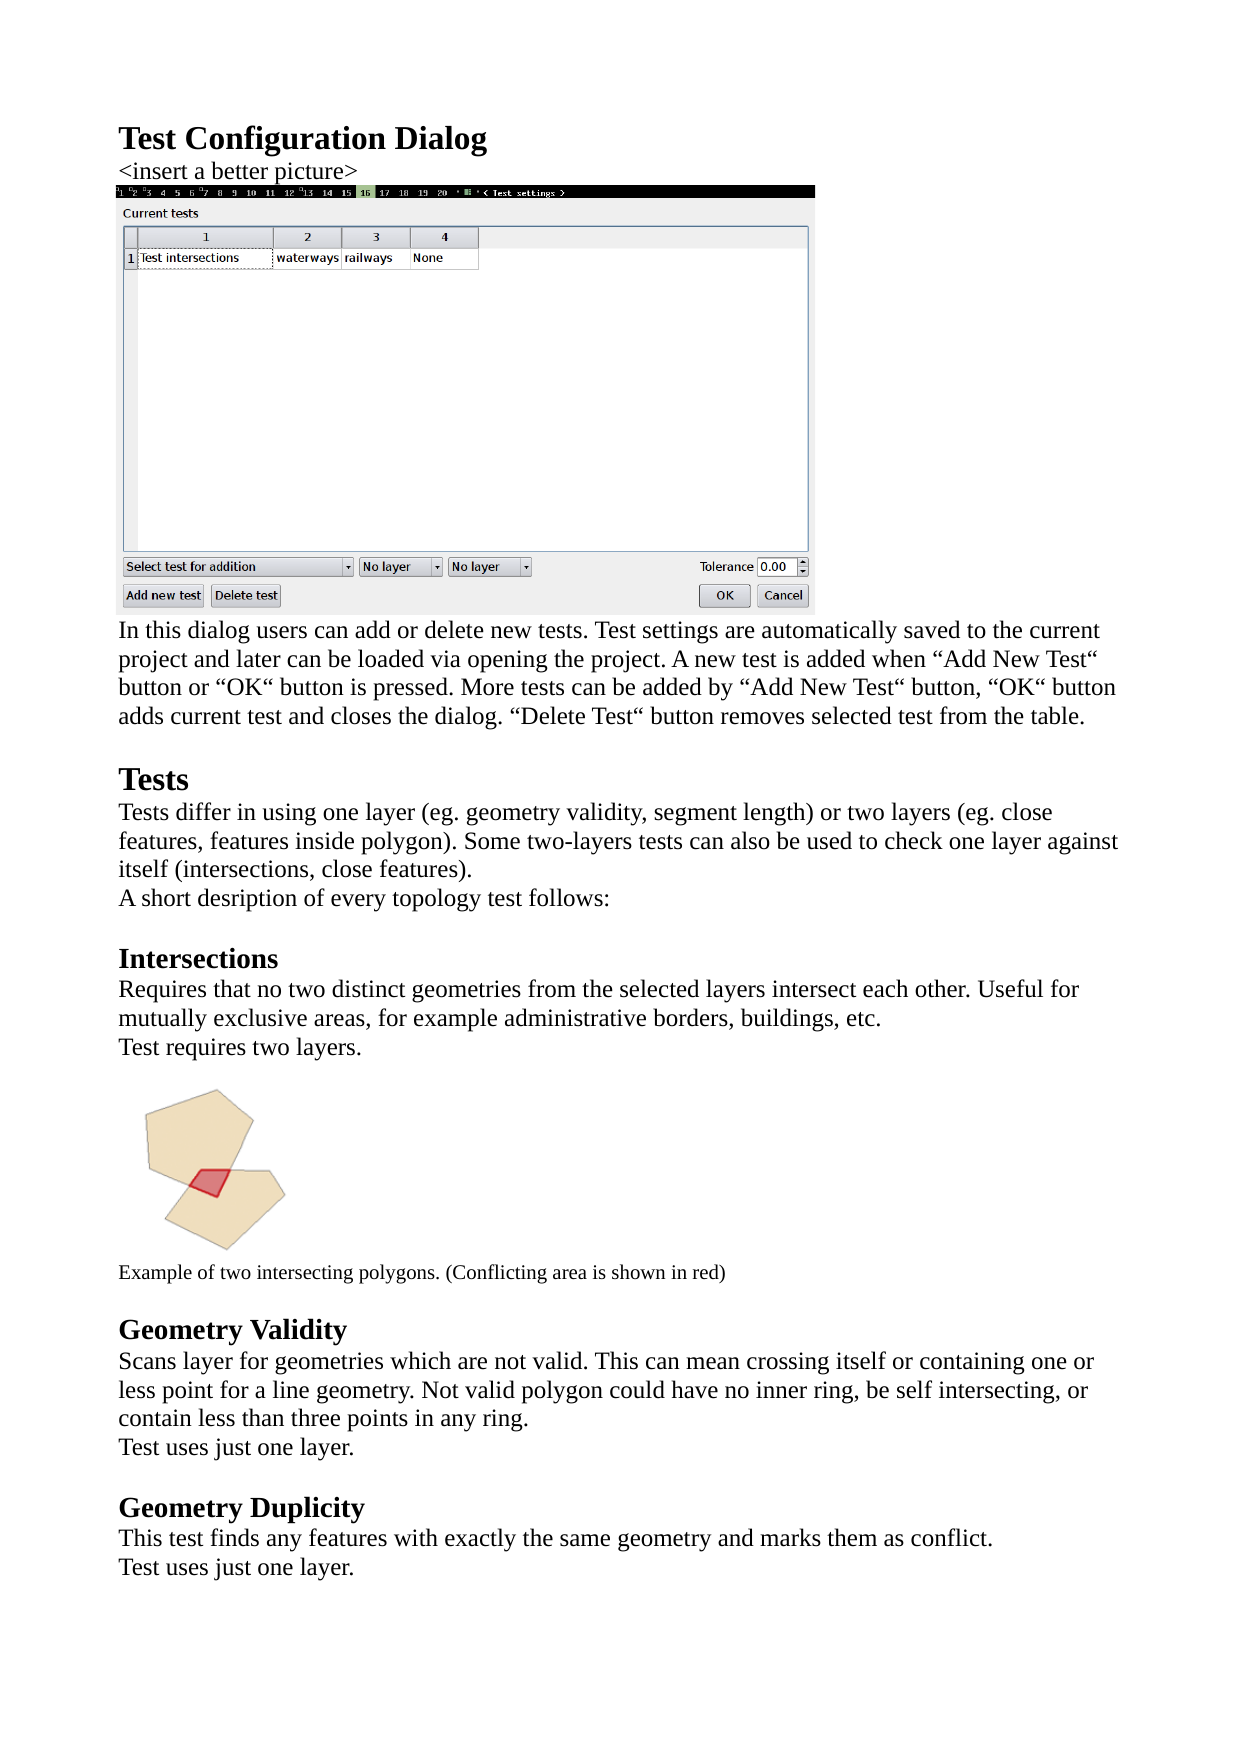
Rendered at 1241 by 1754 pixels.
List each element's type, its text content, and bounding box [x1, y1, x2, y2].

text Tests differ in using one layer (eg. geometry validity, segment length) or two layers (eg. close features, features inside polygon). Some two-layers tests can also be used to check one layer against itself (intersections, close features). [118, 797, 1122, 883]
text Test uses just one layer. [118, 1432, 1122, 1461]
text In this dialog users can add or delete new tests. Test settings are automatically saved to the current project and later can be loaded via opening the project. A new test is added when “Add New Test“ button or “OK“ button is pressed. More tests can be added by “Add New Test“ button, “OK“ button adds current test and closes the dialog. “Delete Test“ button removes selected test from the table. [118, 185, 1122, 730]
text Geometry Duplicity [118, 1490, 1122, 1523]
text Requires that no two distinct geometries from the selected layers intersect each other. Useful for mutually exclusive areas, for example administrative borders, buildings, etc. [118, 974, 1122, 1032]
text This test finds any features with exactly the same geometry and marks them as conflict. [118, 1523, 1122, 1552]
text A short desription of every topology test follows: [118, 883, 1122, 912]
text Scans layer for geometries which are not valid. This can mean crossing itself or containing one or less point for a line geometry. Not valid polygon could have no inner ring, be self intersecting, or contain less than three points in any ring. [118, 1346, 1122, 1432]
text <insert a better picture> [118, 156, 1122, 185]
text Intersections [118, 941, 1122, 974]
text Geometry Validity [118, 1312, 1122, 1346]
text Tests [118, 759, 1122, 797]
text Test Configuration Dialog [118, 118, 1122, 156]
text Example of two intersecting polygons. (Conflicting area is shown in red) [118, 1061, 1122, 1284]
text Test requires two layers. [118, 1032, 1122, 1061]
picture [115, 185, 816, 615]
text Test uses just one layer. [118, 1552, 1122, 1581]
picture [135, 1081, 296, 1257]
